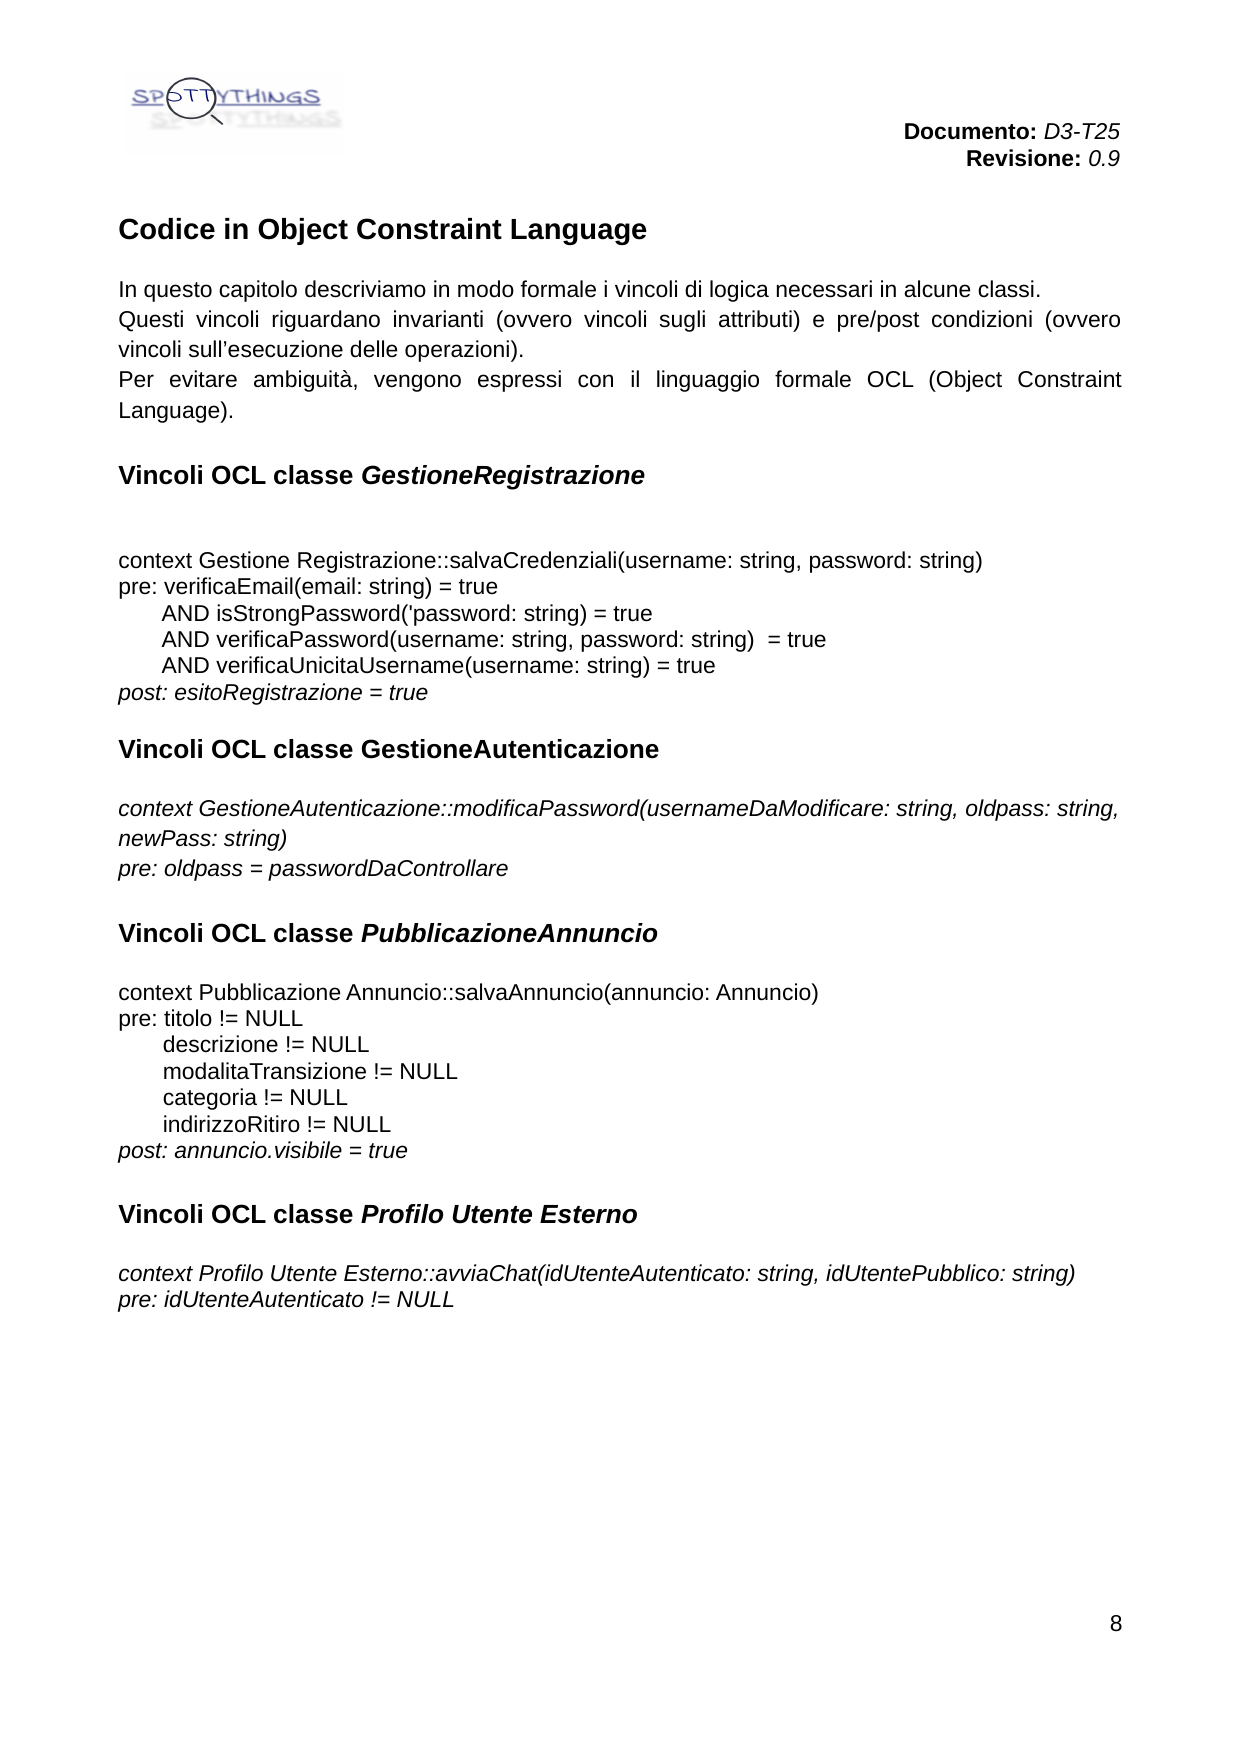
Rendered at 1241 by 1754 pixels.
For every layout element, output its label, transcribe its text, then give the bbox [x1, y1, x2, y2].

text indirizzoRitiro != NULL [118, 1111, 1122, 1137]
text Per evitare ambiguità, vengono espressi con il linguaggio formale OCL (Object Constraint Language). [118, 366, 1122, 423]
text pre: verificaEmail(email: string) = true [118, 573, 1122, 599]
text context Pubblicazione Annuncio::salvaAnnuncio(annuncio: Annuncio) [118, 979, 1122, 1005]
text descrizione != NULL [118, 1031, 1122, 1058]
text pre: oldpass = passwordDaControllare [118, 855, 1122, 881]
text post: annuncio.visibile = true [118, 1137, 1122, 1163]
text Questi vincoli riguardano invarianti (ovvero vincoli sugli attributi) e pre/post condizioni (ovvero vincoli sull’esecuzione delle operazioni). [118, 306, 1122, 363]
subtitle Vincoli OCL classe Profilo Utente Esterno [118, 1199, 1122, 1229]
subtitle Codice in Object Constraint Language [118, 212, 1122, 246]
subtitle Vincoli OCL classe GestioneAutenticazione [118, 734, 1122, 764]
text pre: titolo != NULL [118, 1005, 1122, 1031]
text AND verificaUnicitaUsername(username: string) = true [118, 652, 1122, 678]
subtitle Vincoli OCL classe PubblicazioneAnnuncio [118, 918, 1122, 948]
picture [123, 73, 345, 156]
text context GestioneAutenticazione::modificaPassword(usernameDaModificare: string, oldpass: string, newPass: string) [118, 794, 1122, 851]
text AND verificaPassword(username: string, password: string) = true [118, 626, 1122, 652]
subtitle Vincoli OCL classe GestioneRegistrazione [118, 460, 1122, 490]
text pre: idUtenteAutenticato != NULL [118, 1286, 1122, 1312]
text In questo capitolo descriviamo in modo formale i vincoli di logica necessari in alcune classi. [118, 276, 1122, 302]
text post: esitoRegistrazione = true [118, 678, 1122, 705]
text AND isStrongPassword('password: string) = true [118, 599, 1122, 626]
text context Profilo Utente Esterno::avviaChat(idUtenteAutenticato: string, idUtentePubblico: string) [118, 1260, 1122, 1286]
text context Gestione Registrazione::salvaCredenziali(username: string, password: string) [118, 547, 1122, 573]
text modalitaTransizione != NULL [118, 1058, 1122, 1084]
text categoria != NULL [118, 1084, 1122, 1111]
